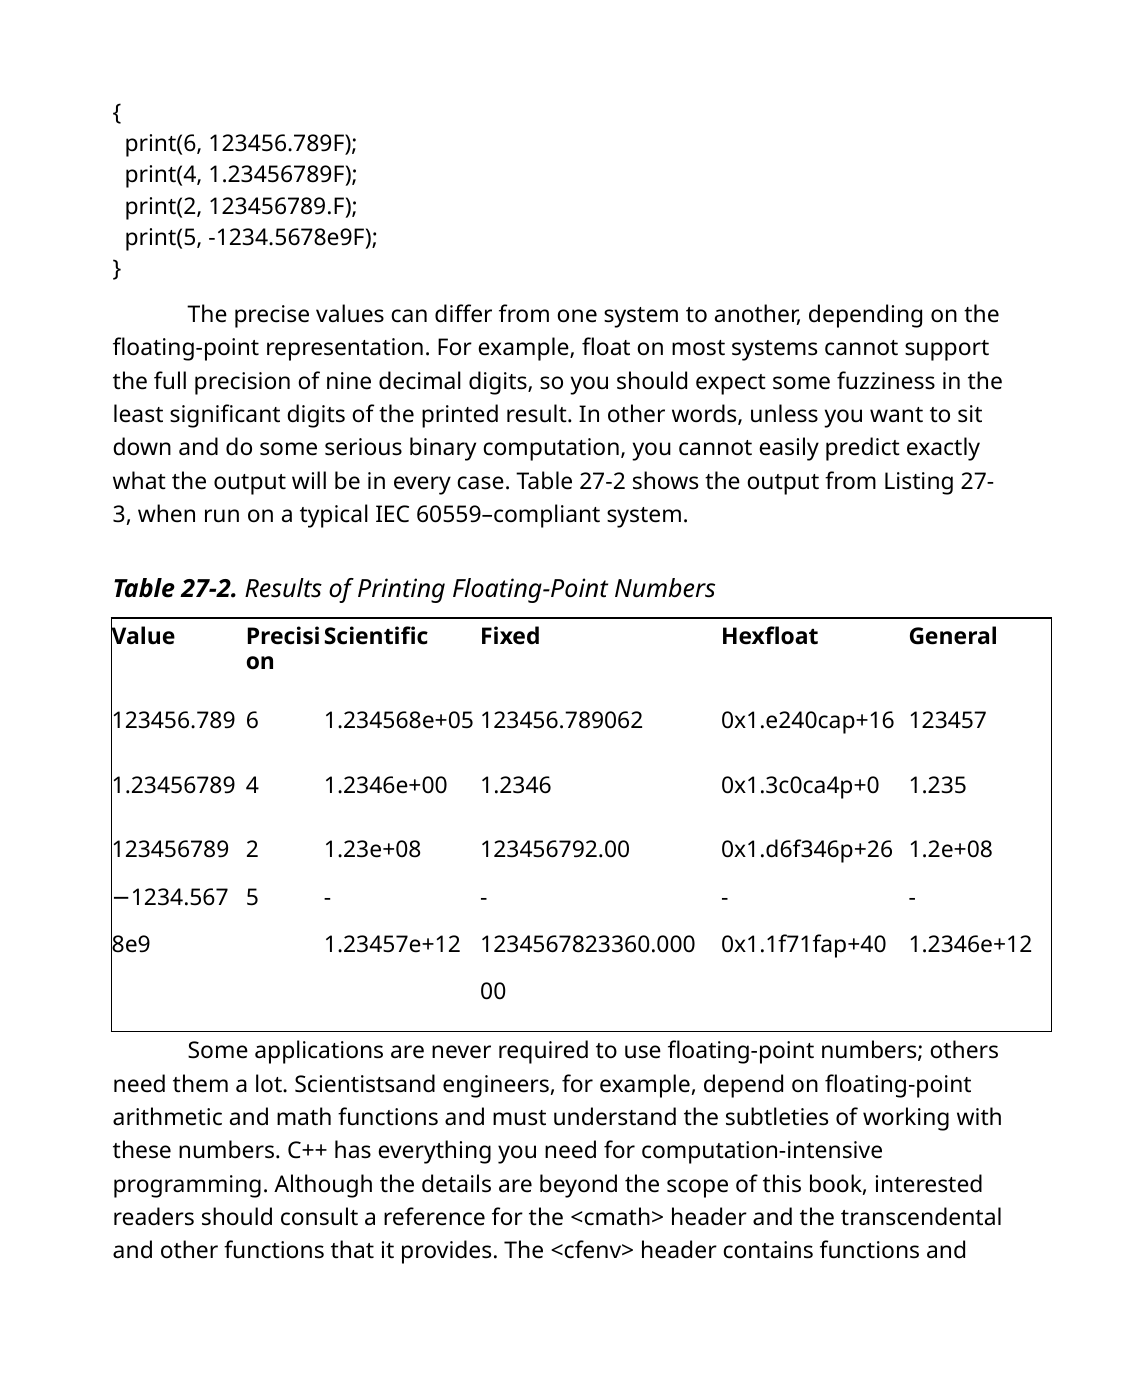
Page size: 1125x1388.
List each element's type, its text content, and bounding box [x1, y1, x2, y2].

text print(5, -1234.5678e9F); [112, 221, 1012, 252]
text print(2, 123456789.F); [112, 190, 1012, 221]
table_cell 123456.789 [112, 687, 245, 752]
table_header Precision [245, 619, 323, 687]
table_cell 1.2e+08 [908, 816, 1051, 881]
text print(6, 123456.789F); [112, 127, 1012, 158]
table_cell -0x1.1f71fap+40 [720, 881, 908, 1031]
table_header Scientific [323, 619, 479, 687]
table_cell 6 [245, 687, 323, 752]
text Table 27-2. Results of Printing Floating-Point Numbers [112, 571, 1012, 605]
table_cell 123457 [908, 687, 1051, 752]
text } [112, 252, 1012, 283]
table_cell 1.23456789 [112, 752, 245, 816]
table_cell 4 [245, 752, 323, 816]
table_header Value [112, 619, 245, 687]
table_cell 0x1.d6f346p+26 [720, 816, 908, 881]
table_cell -1.23457e+12 [323, 881, 479, 1031]
table_cell -1234567823360.00000 [480, 881, 720, 1031]
text Some applications are never required to use floating-point numbers; others need them a lot. Scientistsand engineers, for example, depend on floating-point arithmetic and math functions and must understand the subtleties of working with these numbers. C++ has everything you need for computation-intensive programming. Although the details are beyond the scope of this book, interested readers should consult a reference for the <cmath> header and the transcendental and other functions that it provides. The <cfenv> header contains functions and [112, 1032, 1012, 1265]
table_cell 123456789 [112, 816, 245, 881]
text { [112, 96, 1012, 127]
table_cell 123456.789062 [480, 687, 720, 752]
table_cell 1.23e+08 [323, 816, 479, 881]
table_cell 1.2346 [480, 752, 720, 816]
table_cell 1.234568e+05 [323, 687, 479, 752]
table_cell 0x1.e240cap+16 [720, 687, 908, 752]
table_cell 1.2346e+00 [323, 752, 479, 816]
table_cell -1.2346e+12 [908, 881, 1051, 1031]
text The precise values can differ from one system to another, depending on the floating-point representation. For example, float on most systems cannot support the full precision of nine decimal digits, so you should expect some fuzziness in the least significant digits of the printed result. In other words, unless you want to sit down and do some serious binary computation, you cannot easily predict exactly what the output will be in every case. Table 27-2 shows the output from Listing 27-3, when run on a typical IEC 60559–compliant system. [112, 296, 1012, 529]
table_cell 123456792.00 [480, 816, 720, 881]
table_cell 0x1.3c0ca4p+0 [720, 752, 908, 816]
table_header Hexfloat [720, 619, 908, 687]
text print(4, 1.23456789F); [112, 158, 1012, 190]
table_cell 1.235 [908, 752, 1051, 816]
table_cell 5 [245, 881, 323, 1031]
table_header General [908, 619, 1051, 687]
table_cell −1234.5678e9 [112, 881, 245, 1031]
table_cell 2 [245, 816, 323, 881]
table_header Fixed [480, 619, 720, 687]
